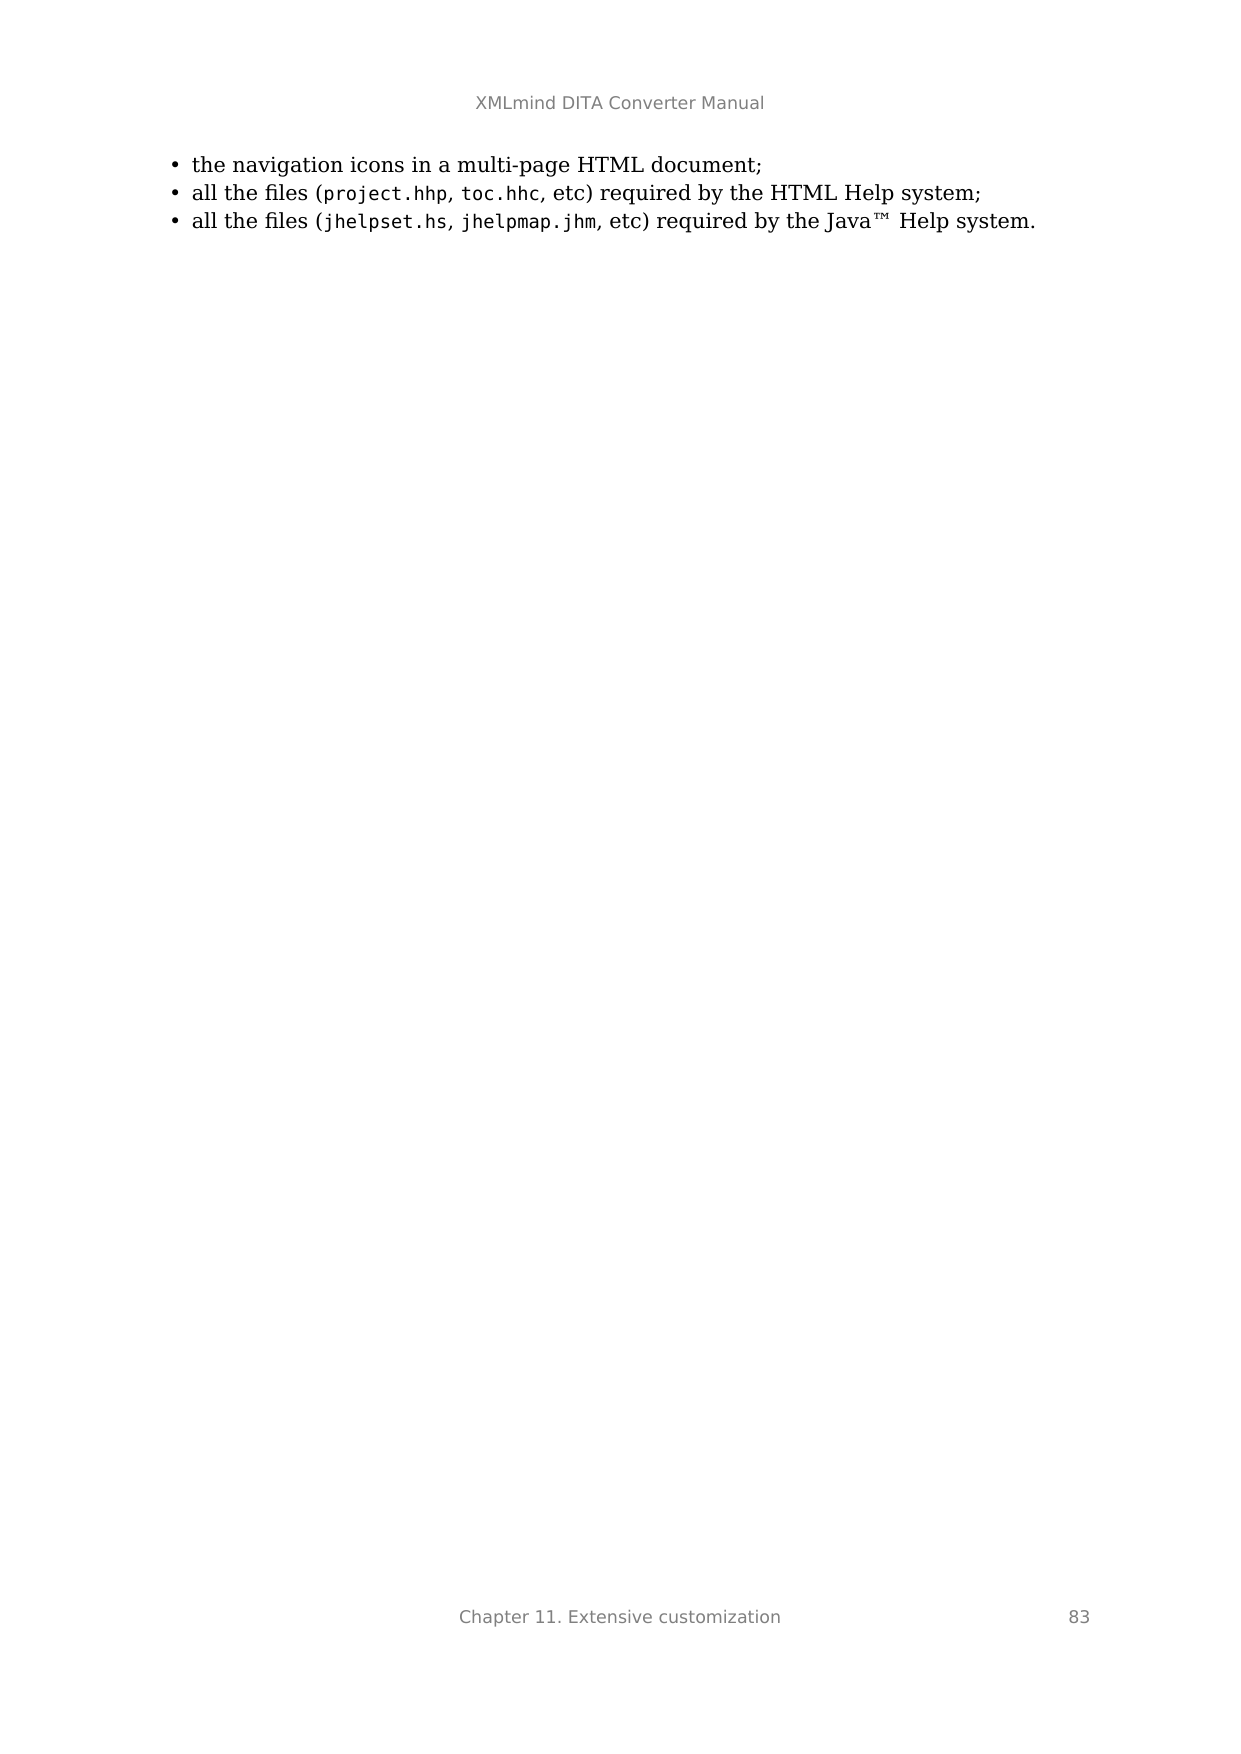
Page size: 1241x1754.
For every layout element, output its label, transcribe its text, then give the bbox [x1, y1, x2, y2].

list the navigation icons in a multi-page HTML document; [150, 150, 1090, 178]
list all the files (jhelpset.hs, jhelpmap.jhm, etc) required by the Java™ Help system. [150, 205, 1090, 233]
list all the files (project.hhp, toc.hhc, etc) required by the HTML Help system; [150, 178, 1090, 205]
